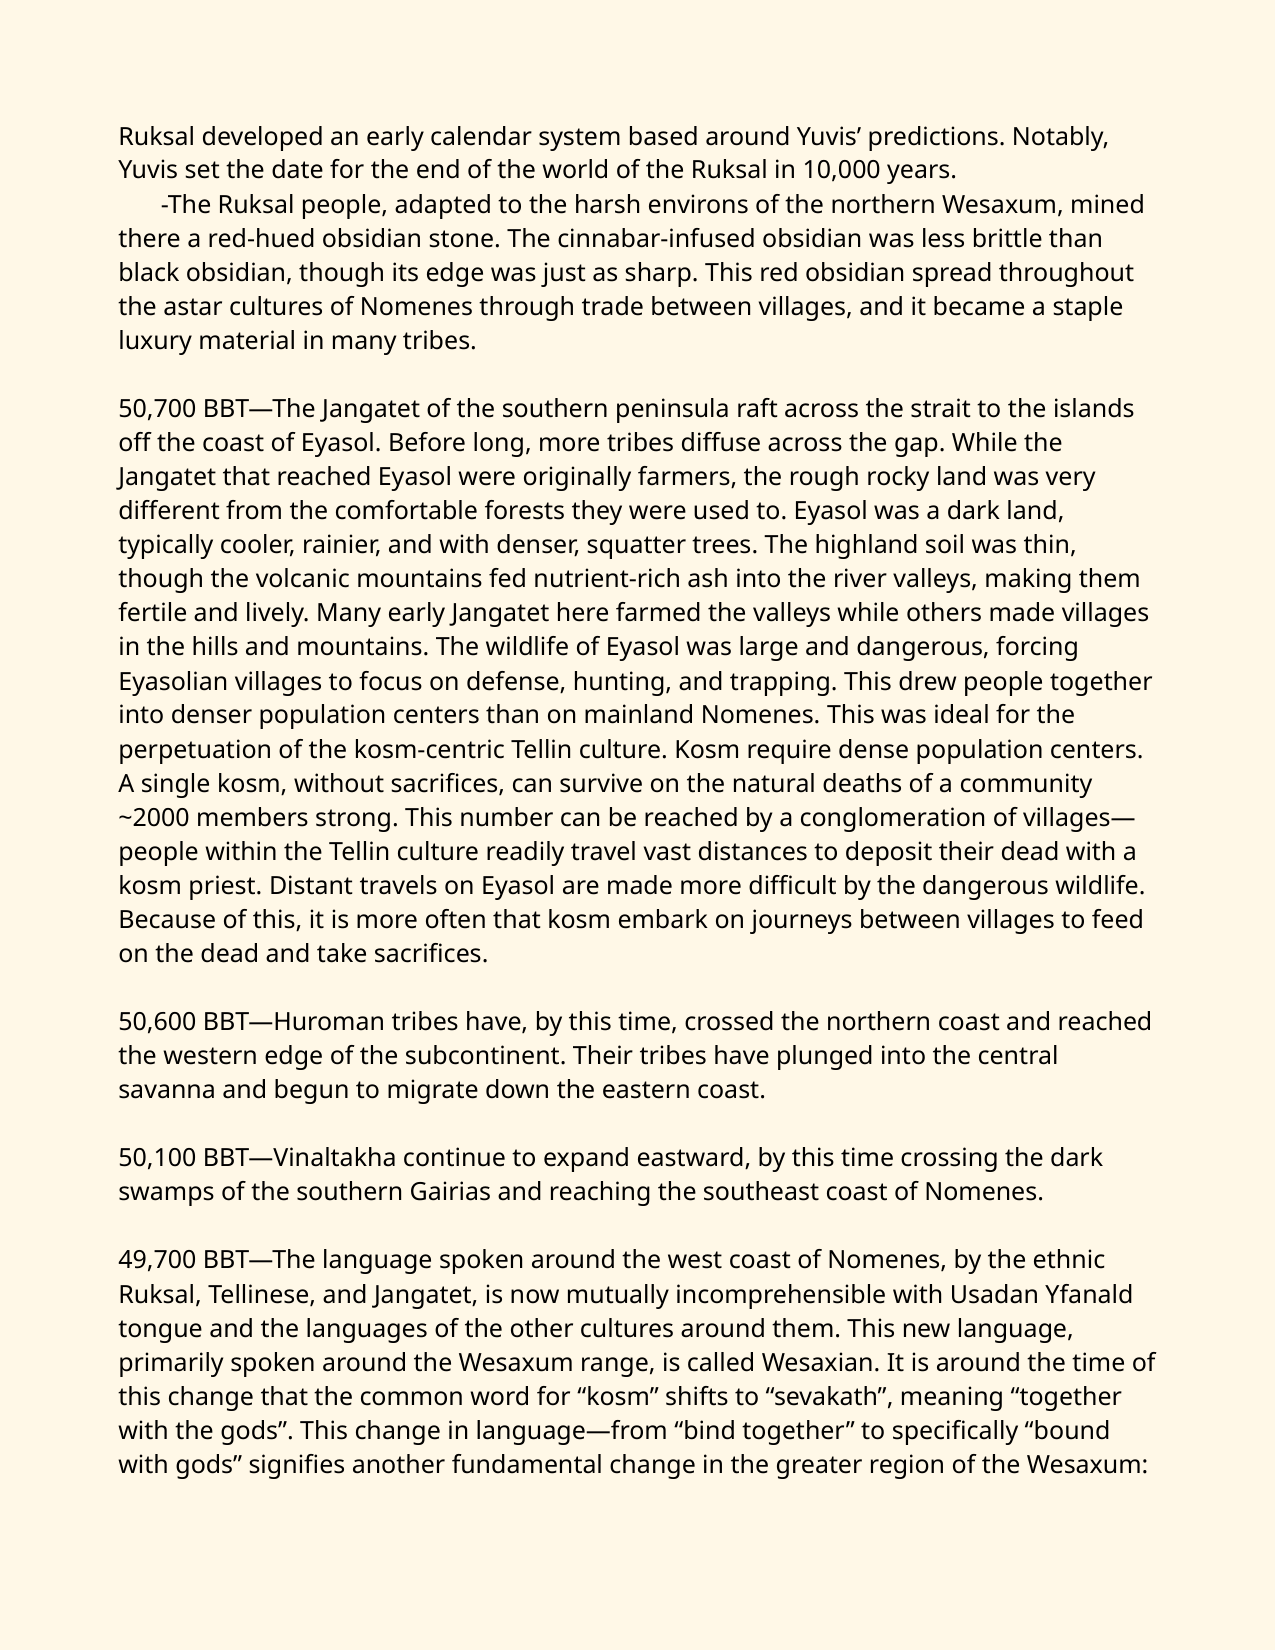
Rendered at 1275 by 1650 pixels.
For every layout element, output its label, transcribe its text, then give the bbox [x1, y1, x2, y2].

text 49,700 BBT—The language spoken around the west coast of Nomenes, by the ethnic Ruksal, Tellinese, and Jangatet, is now mutually incomprehensible with Usadan Yfanald tongue and the languages of the other cultures around them. This new language, primarily spoken around the Wesaxum range, is called Wesaxian. It is around the time of this change that the common word for “kosm” shifts to “sevakath”, meaning “together with the gods”. This change in language—from “bind together” to specifically “bound with gods” signifies another fundamental change in the greater region of the Wesaxum: [118, 1242, 1157, 1481]
text 50,600 BBT—Huroman tribes have, by this time, crossed the northern coast and reached the western edge of the subcontinent. Their tribes have plunged into the central savanna and begun to migrate down the eastern coast. [118, 1004, 1157, 1106]
text 50,700 BBT—The Jangatet of the southern peninsula raft across the strait to the islands off the coast of Eyasol. Before long, more tribes diffuse across the gap. While the Jangatet that reached Eyasol were originally farmers, the rough rocky land was very different from the comfortable forests they were used to. Eyasol was a dark land, typically cooler, rainier, and with denser, squatter trees. The highland soil was thin, though the volcanic mountains fed nutrient-rich ash into the river valleys, making them fertile and lively. Many early Jangatet here farmed the valleys while others made villages in the hills and mountains. The wildlife of Eyasol was large and dangerous, forcing Eyasolian villages to focus on defense, hunting, and trapping. This drew people together into denser population centers than on mainland Nomenes. This was ideal for the perpetuation of the kosm-centric Tellin culture. Kosm require dense population centers. A single kosm, without sacrifices, can survive on the natural deaths of a community ~2000 members strong. This number can be reached by a conglomeration of villages—people within the Tellin culture readily travel vast distances to deposit their dead with a kosm priest. Distant travels on Eyasol are made more difficult by the dangerous wildlife. Because of this, it is more often that kosm embark on journeys between villages to feed on the dead and take sacrifices. [118, 391, 1157, 970]
text -The Ruksal people, adapted to the harsh environs of the northern Wesaxum, mined there a red-hued obsidian stone. The cinnabar-infused obsidian was less brittle than black obsidian, though its edge was just as sharp. This red obsidian spread throughout the astar cultures of Nomenes through trade between villages, and it became a staple luxury material in many tribes. [118, 186, 1157, 357]
text 50,100 BBT—Vinaltakha continue to expand eastward, by this time crossing the dark swamps of the southern Gairias and reaching the southeast coast of Nomenes. [118, 1140, 1157, 1208]
text Ruksal developed an early calendar system based around Yuvis’ predictions. Notably, Yuvis set the date for the end of the world of the Ruksal in 10,000 years. [118, 118, 1157, 186]
